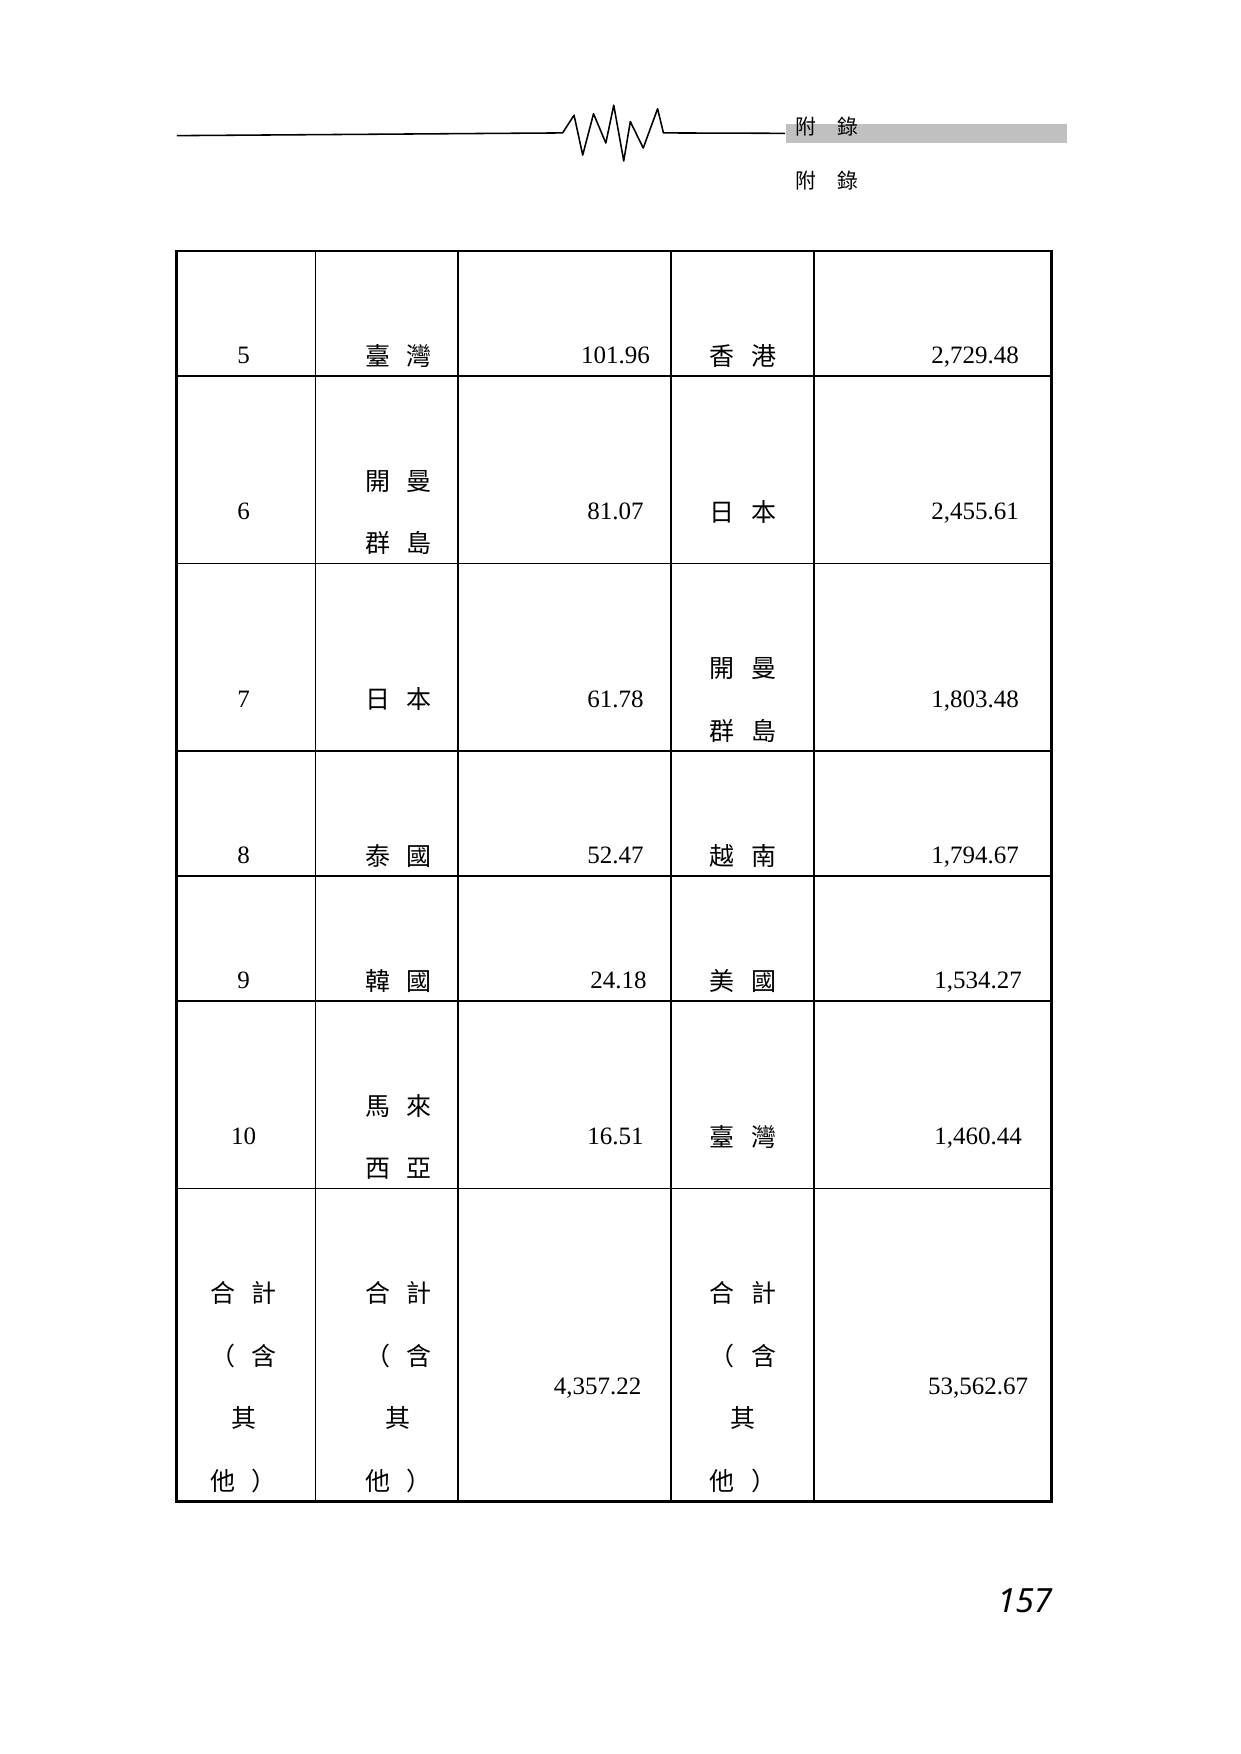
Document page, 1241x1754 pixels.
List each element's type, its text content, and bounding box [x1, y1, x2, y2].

table_cell 10 [178, 1002, 315, 1188]
table_cell 越南 [672, 752, 813, 875]
table_cell 61.78 [459, 564, 670, 750]
table_cell 美國 [672, 877, 813, 1000]
table_cell 81.07 [459, 377, 670, 563]
table_cell 8 [178, 752, 315, 875]
table_cell 6 [178, 377, 315, 563]
table_cell 合計 （含其他） [672, 1189, 813, 1500]
table_cell 合計 （含其他） [316, 1189, 457, 1500]
table_cell 7 [178, 564, 315, 750]
table_cell 韓國 [316, 877, 457, 1000]
table_cell 53,562.67 [815, 1189, 1050, 1500]
table_cell 臺灣 [316, 252, 457, 375]
table_cell 香港 [672, 252, 813, 375]
table_cell 1,803.48 [815, 564, 1050, 750]
table_cell 4,357.22 [459, 1189, 670, 1500]
table_cell 1,534.27 [815, 877, 1050, 1000]
table_cell 日本 [316, 564, 457, 750]
table_cell 臺灣 [672, 1002, 813, 1188]
table_cell 開曼群島 [672, 564, 813, 750]
table_cell 1,460.44 [815, 1002, 1050, 1188]
table_cell 合計 （含其他） [178, 1189, 315, 1500]
table_cell 9 [178, 877, 315, 1000]
table_cell 日本 [672, 377, 813, 563]
table_cell 2,455.61 [815, 377, 1050, 563]
table_cell 1,794.67 [815, 752, 1050, 875]
table_cell 52.47 [459, 752, 670, 875]
table_cell 24.18 [459, 877, 670, 1000]
table_cell 16.51 [459, 1002, 670, 1188]
table_cell 101.96 [459, 252, 670, 375]
table_cell 馬來西亞 [316, 1002, 457, 1188]
table_cell 開曼群島 [316, 377, 457, 563]
table_cell 2,729.48 [815, 252, 1050, 375]
table_cell 泰國 [316, 752, 457, 875]
table_cell 5 [178, 252, 315, 375]
